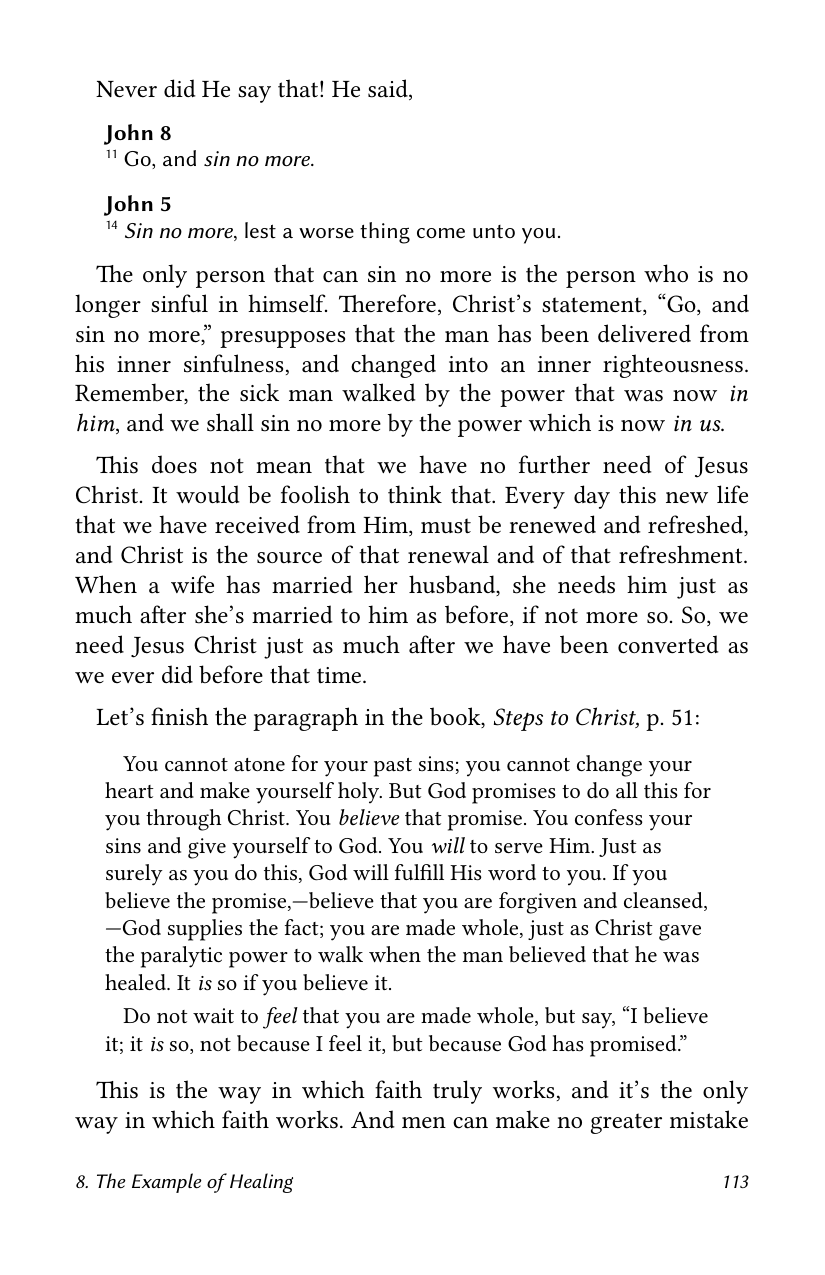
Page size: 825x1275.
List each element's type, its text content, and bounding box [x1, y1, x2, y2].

text 11 Go, and sin no more. [105, 146, 720, 172]
text You cannot atone for your past sins; you cannot change your heart and make yourself holy. But God promises to do all this for you through Christ. You believe that promise. You confess your sins and give yourself to God. You will to serve Him. Just as surely as you do this, God will fulfill His word to you. If you believe the promise,—believe that you are forgiven and cleansed,—God supplies the fact; you are made whole, just as Christ gave the paralytic power to walk when the man believed that he was healed. It is so if you believe it. [105, 751, 720, 996]
text John 5 [105, 191, 750, 217]
text The only person that can sin no more is the person who is no longer sinful in himself. Therefore, Christ’s statement, “Go, and sin no more,” presupposes that the man has been delivered from his inner sinfulness, and changed into an inner righteousness. Remember, the sick man walked by the power that was now in him, and we shall sin no more by the power which is now in us. [75, 260, 750, 438]
text Do not wait to feel that you are made whole, but say, “I believe it; it is so, not because I feel it, but because God has promised.” [105, 1003, 720, 1057]
text 14 Sin no more, lest a worse thing come unto you. [105, 217, 720, 244]
text John 8 [105, 120, 750, 146]
text This does not mean that we have no further need of Jesus Christ. It would be foolish to think that. Every day this new life that we have received from Him, must be renewed and refreshed, and Christ is the source of that renewal and of that refreshment. When a wife has married her husband, she needs him just as much after she’s married to him as before, if not more so. So, we need Jesus Christ just as much after we have been converted as we ever did before that time. [75, 451, 750, 689]
text Never did He say that! He said, [75, 75, 750, 103]
text Let’s finish the paragraph in the book, Steps to Christ, p. 51: [75, 703, 750, 731]
text This is the way in which faith truly works, and it’s the only way in which faith works. And men can make no greater mistake [75, 1076, 750, 1134]
